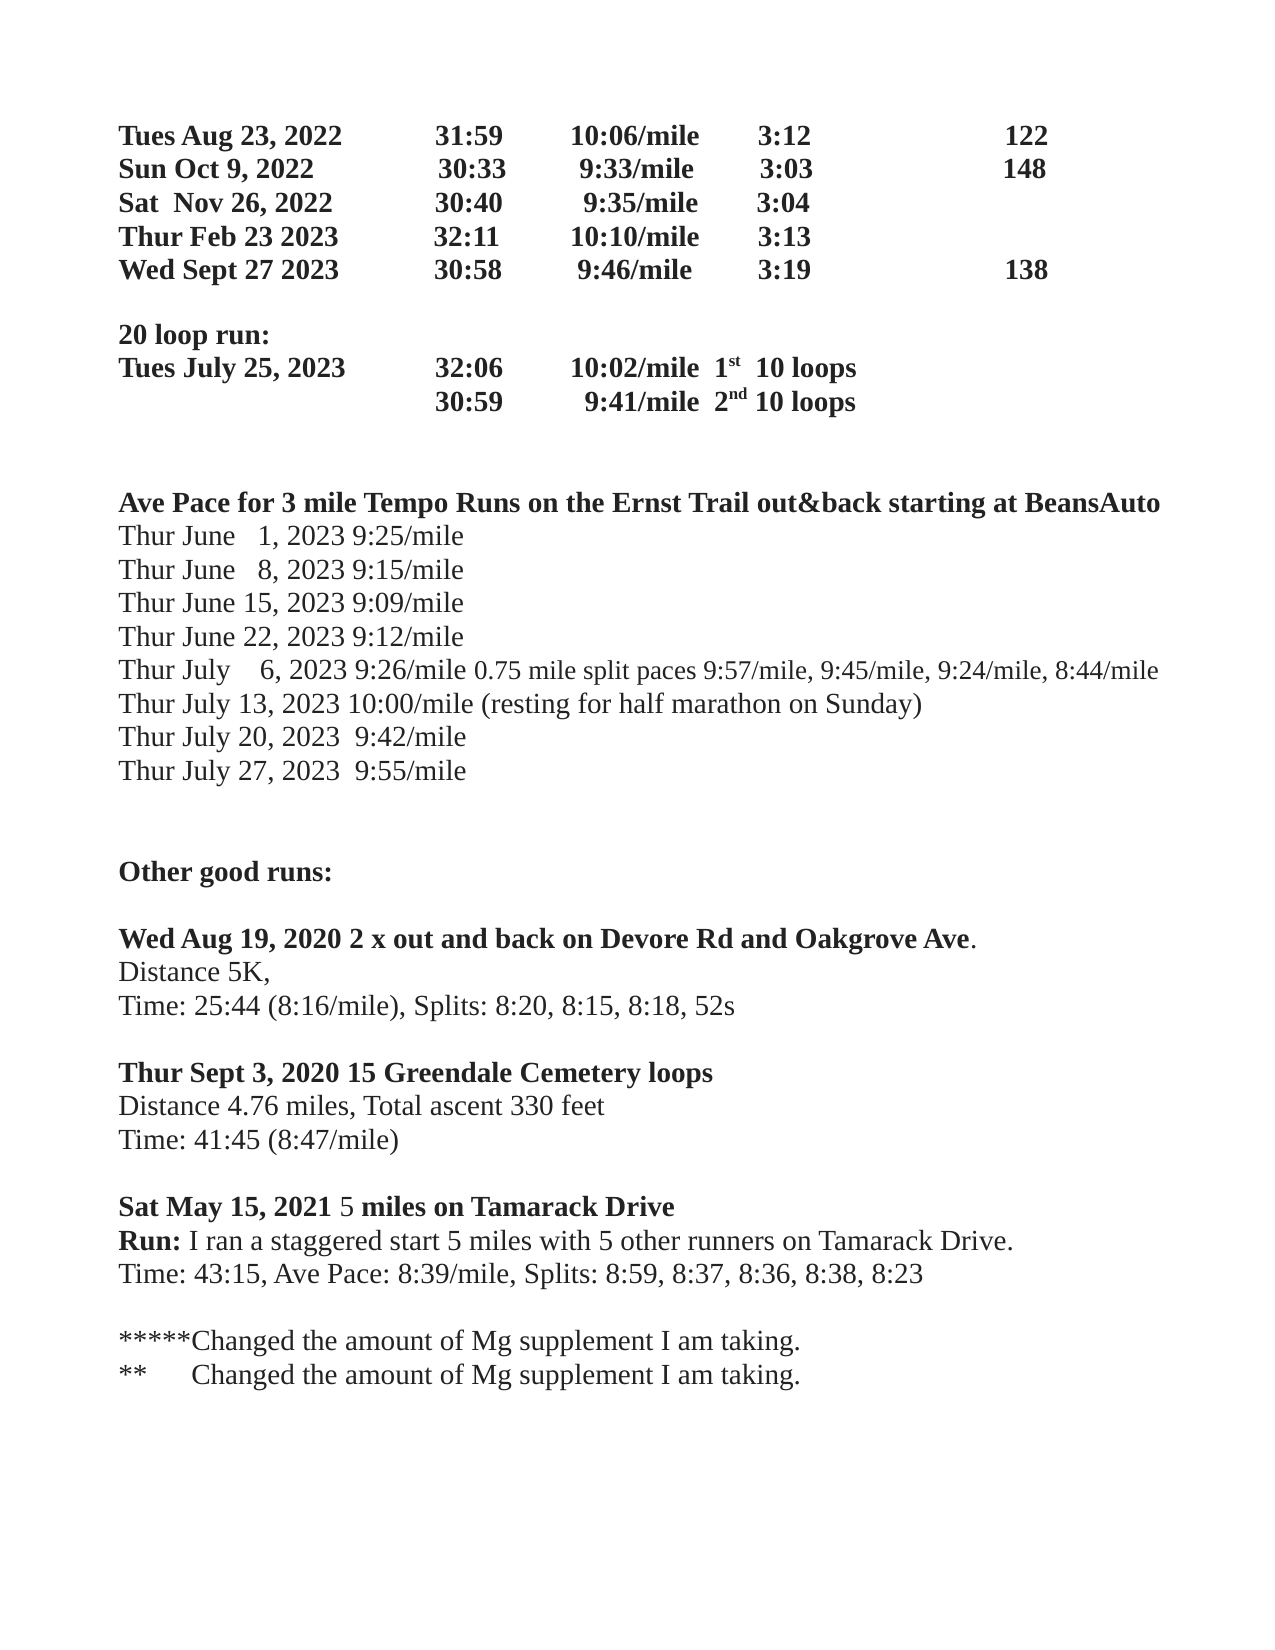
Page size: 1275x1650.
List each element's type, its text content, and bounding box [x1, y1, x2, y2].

text Thur July 13, 2023 10:00/mile (resting for half marathon on Sunday) [118, 686, 1161, 719]
text Thur June 22, 2023 9:12/mile [118, 619, 1161, 652]
text Thur June 8, 2023 9:15/mile [118, 552, 1161, 585]
text Time: 41:45 (8:47/mile) [118, 1122, 1161, 1156]
text 30:59 9:41/mile 2nd 10 loops [118, 384, 1161, 418]
text Time: 43:15, Ave Pace: 8:39/mile, Splits: 8:59, 8:37, 8:36, 8:38, 8:23 [118, 1256, 1161, 1290]
text Sun Oct 9, 2022 30:33 9:33/mile 3:03 148 [118, 152, 1161, 185]
text Thur June 15, 2023 9:09/mile [118, 585, 1161, 619]
text Thur July 20, 2023 9:42/mile [118, 719, 1161, 753]
text Sat May 15, 2021 5 miles on Tamarack Drive [118, 1189, 1161, 1223]
text Distance 5K, [118, 954, 1161, 988]
text Thur July 6, 2023 9:26/mile 0.75 mile split paces 9:57/mile, 9:45/mile, 9:24/mile, 8:44/mile [118, 652, 1161, 686]
text Thur June 1, 2023 9:25/mile [118, 518, 1161, 552]
text Sat Nov 26, 2022 30:40 9:35/mile 3:04 [118, 185, 1161, 219]
text Other good runs: [118, 854, 1161, 887]
text Wed Sept 27 2023 30:58 9:46/mile 3:19 138 [118, 252, 1161, 286]
text 20 loop run: [118, 317, 1161, 351]
text Ave Pace for 3 mile Tempo Runs on the Ernst Trail out&back starting at BeansAuto [118, 485, 1161, 518]
text Run: I ran a staggered start 5 miles with 5 other runners on Tamarack Drive. [118, 1223, 1161, 1256]
text *****Changed the amount of Mg supplement I am taking. [118, 1323, 1161, 1357]
text Thur Feb 23 2023 32:11 10:10/mile 3:13 [118, 219, 1161, 252]
text Thur July 27, 2023 9:55/mile [118, 753, 1161, 787]
text Tues Aug 23, 2022 31:59 10:06/mile 3:12 122 [118, 118, 1161, 152]
text Wed Aug 19, 2020 2 x out and back on Devore Rd and Oakgrove Ave. [118, 921, 1161, 954]
text Tues July 25, 2023 32:06 10:02/mile 1st 10 loops [118, 351, 1161, 384]
text Distance 4.76 miles, Total ascent 330 feet [118, 1088, 1161, 1122]
text Time: 25:44 (8:16/mile), Splits: 8:20, 8:15, 8:18, 52s [118, 988, 1161, 1021]
text Thur Sept 3, 2020 15 Greendale Cemetery loops [118, 1055, 1161, 1088]
text ** Changed the amount of Mg supplement I am taking. [118, 1357, 1161, 1390]
